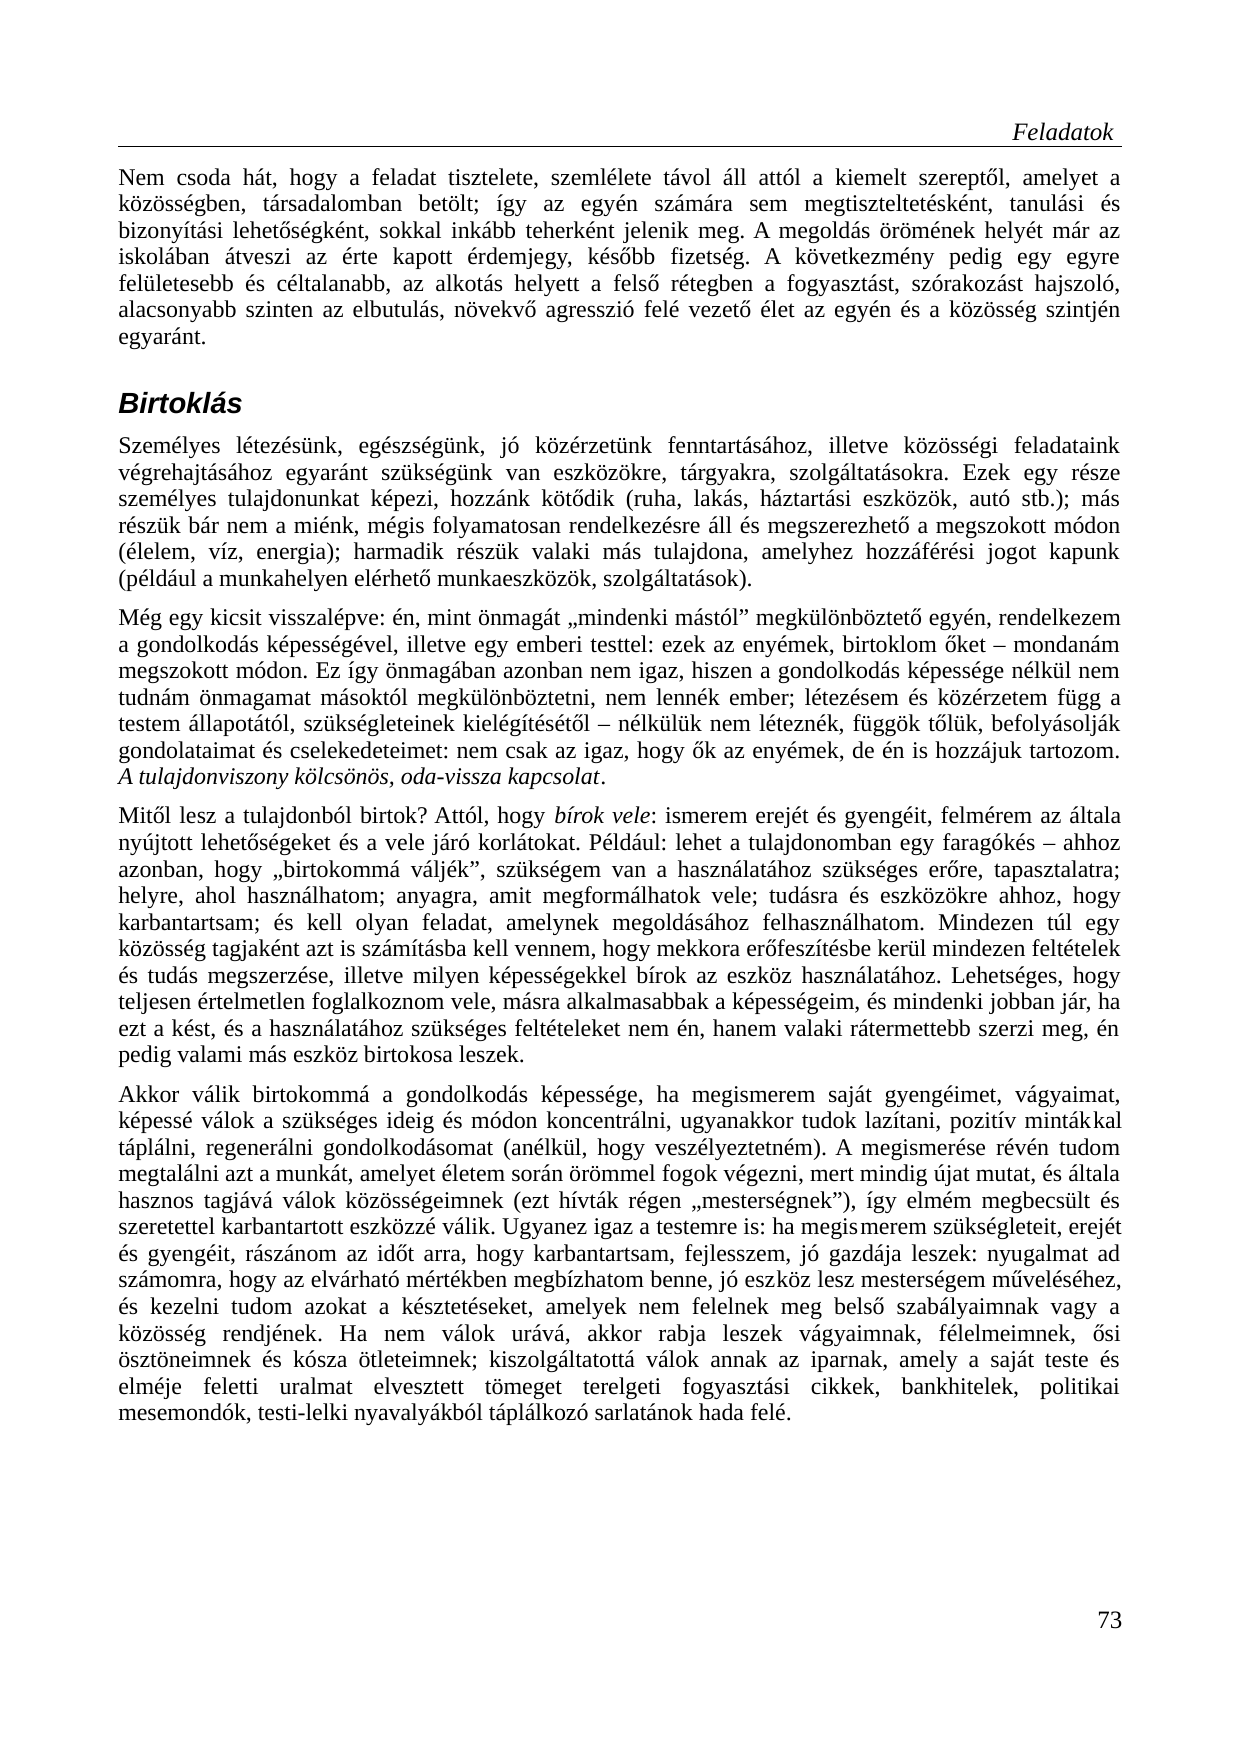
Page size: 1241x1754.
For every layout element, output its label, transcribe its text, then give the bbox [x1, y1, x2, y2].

subtitle Birtoklás [118, 387, 1122, 420]
text Mitől lesz a tulajdonból birtok? Attól, hogy bírok vele: ismerem erejét és gyengéit, felmérem az általa nyújtott lehetőségeket és a vele járó korlátokat. Például: lehet a tulajdonomban egy faragókés – ahhoz azonban, hogy „birtokommá váljék”, szükségem van a használatához szükséges erőre, tapasztalatra; helyre, ahol használhatom; anyagra, amit megformálhatok vele; tudásra és eszközökre ahhoz, hogy karbantartsam; és kell olyan feladat, amelynek megoldásához felhasználhatom. Mindezen túl egy közösség tagjaként azt is számításba kell vennem, hogy mekkora erőfeszítésbe kerül mindezen feltételek és tudás megszerzése, illetve milyen képességekkel bírok az eszköz használatához. Lehetséges, hogy teljesen értelmetlen foglalkoznom vele, másra alkalmasabbak a képességeim, és mindenki jobban jár, ha ezt a kést, és a használatához szükséges feltételeket nem én, hanem valaki rátermettebb szerzi meg, én pedig valami más eszköz birtokosa leszek. [118, 802, 1122, 1068]
text Akkor válik birtokommá a gondolkodás képessége, ha megismerem saját gyengéimet, vágyaimat, képessé válok a szükséges ideig és módon koncentrálni, ugyanakkor tudok lazítani, pozitív minták­kal táplálni, regenerálni gondolkodásomat (anélkül, hogy veszélyeztetném). A megismerése révén tudom megtalálni azt a munkát, amelyet életem során örömmel fogok végezni, mert mindig újat mutat, és általa hasznos tagjává válok közösségeimnek (ezt hívták régen „mesterségnek”), így elmém megbecsült és szeretettel karbantartott eszközzé válik. Ugyanez igaz a testemre is: ha megis­merem szükségleteit, erejét és gyengéit, rászánom az időt arra, hogy karbantartsam, fejlesszem, jó gazdája leszek: nyugalmat ad számomra, hogy az elvárható mértékben megbízhatom benne, jó esz­köz lesz mesterségem műveléséhez, és kezelni tudom azokat a késztetéseket, amelyek nem felelnek meg belső szabályaimnak vagy a közösség rendjének. Ha nem válok urává, akkor rabja leszek vágyaimnak, félelmeimnek, ősi ösztöneimnek és kósza ötleteimnek; kiszolgáltatottá válok annak az iparnak, amely a saját teste és elméje feletti uralmat elvesztett tömeget terelgeti fogyasztási cikkek, bankhitelek, politikai mesemondók, testi-lelki nyavalyákból táplálkozó sarlatánok hada felé. [118, 1081, 1122, 1426]
text Nem csoda hát, hogy a feladat tisztelete, szemlélete távol áll attól a kiemelt szereptől, amelyet a közösségben, társadalomban betölt; így az egyén számára sem megtiszteltetésként, tanulási és bizonyítási lehetőségként, sokkal inkább teherként jelenik meg. A megoldás örömének helyét már az iskolában átveszi az érte kapott érdemjegy, később fizetség. A következmény pedig egy egyre felületesebb és céltalanabb, az alkotás helyett a felső rétegben a fogyasztást, szórakozást hajszoló, alacsonyabb szinten az elbutulás, növekvő agresszió felé vezető élet az egyén és a közösség szintjén egyaránt. [118, 164, 1122, 349]
text Személyes létezésünk, egészségünk, jó közérzetünk fenntartásához, illetve közösségi feladataink végrehajtásához egyaránt szükségünk van eszközökre, tárgyakra, szolgáltatásokra. Ezek egy része személyes tulajdonunkat képezi, hozzánk kötődik (ruha, lakás, háztartási eszközök, autó stb.); más részük bár nem a miénk, mégis folyamatosan rendelkezésre áll és megszerezhető a megszokott módon (élelem, víz, energia); harmadik részük valaki más tulajdona, amelyhez hozzáférési jogot kapunk (például a munkahelyen elérhető munkaeszközök, szolgáltatások). [118, 432, 1122, 592]
text Még egy kicsit visszalépve: én, mint önmagát „mindenki mástól” megkülönböztető egyén, rendelkezem a gondolkodás képességével, illetve egy emberi testtel: ezek az enyémek, birtoklom őket – mondanám megszokott módon. Ez így önmagában azonban nem igaz, hiszen a gondolkodás képessége nélkül nem tudnám önmagamat másoktól megkülönböztetni, nem lennék ember; létezésem és közérzetem függ a testem állapotától, szükségleteinek kielégítésétől – nélkülük nem léteznék, függök tőlük, befolyásolják gondolataimat és cselekedeteimet: nem csak az igaz, hogy ők az enyémek, de én is hozzájuk tartozom. A tulajdonviszony kölcsönös, oda-vissza kapcsolat. [118, 604, 1122, 790]
